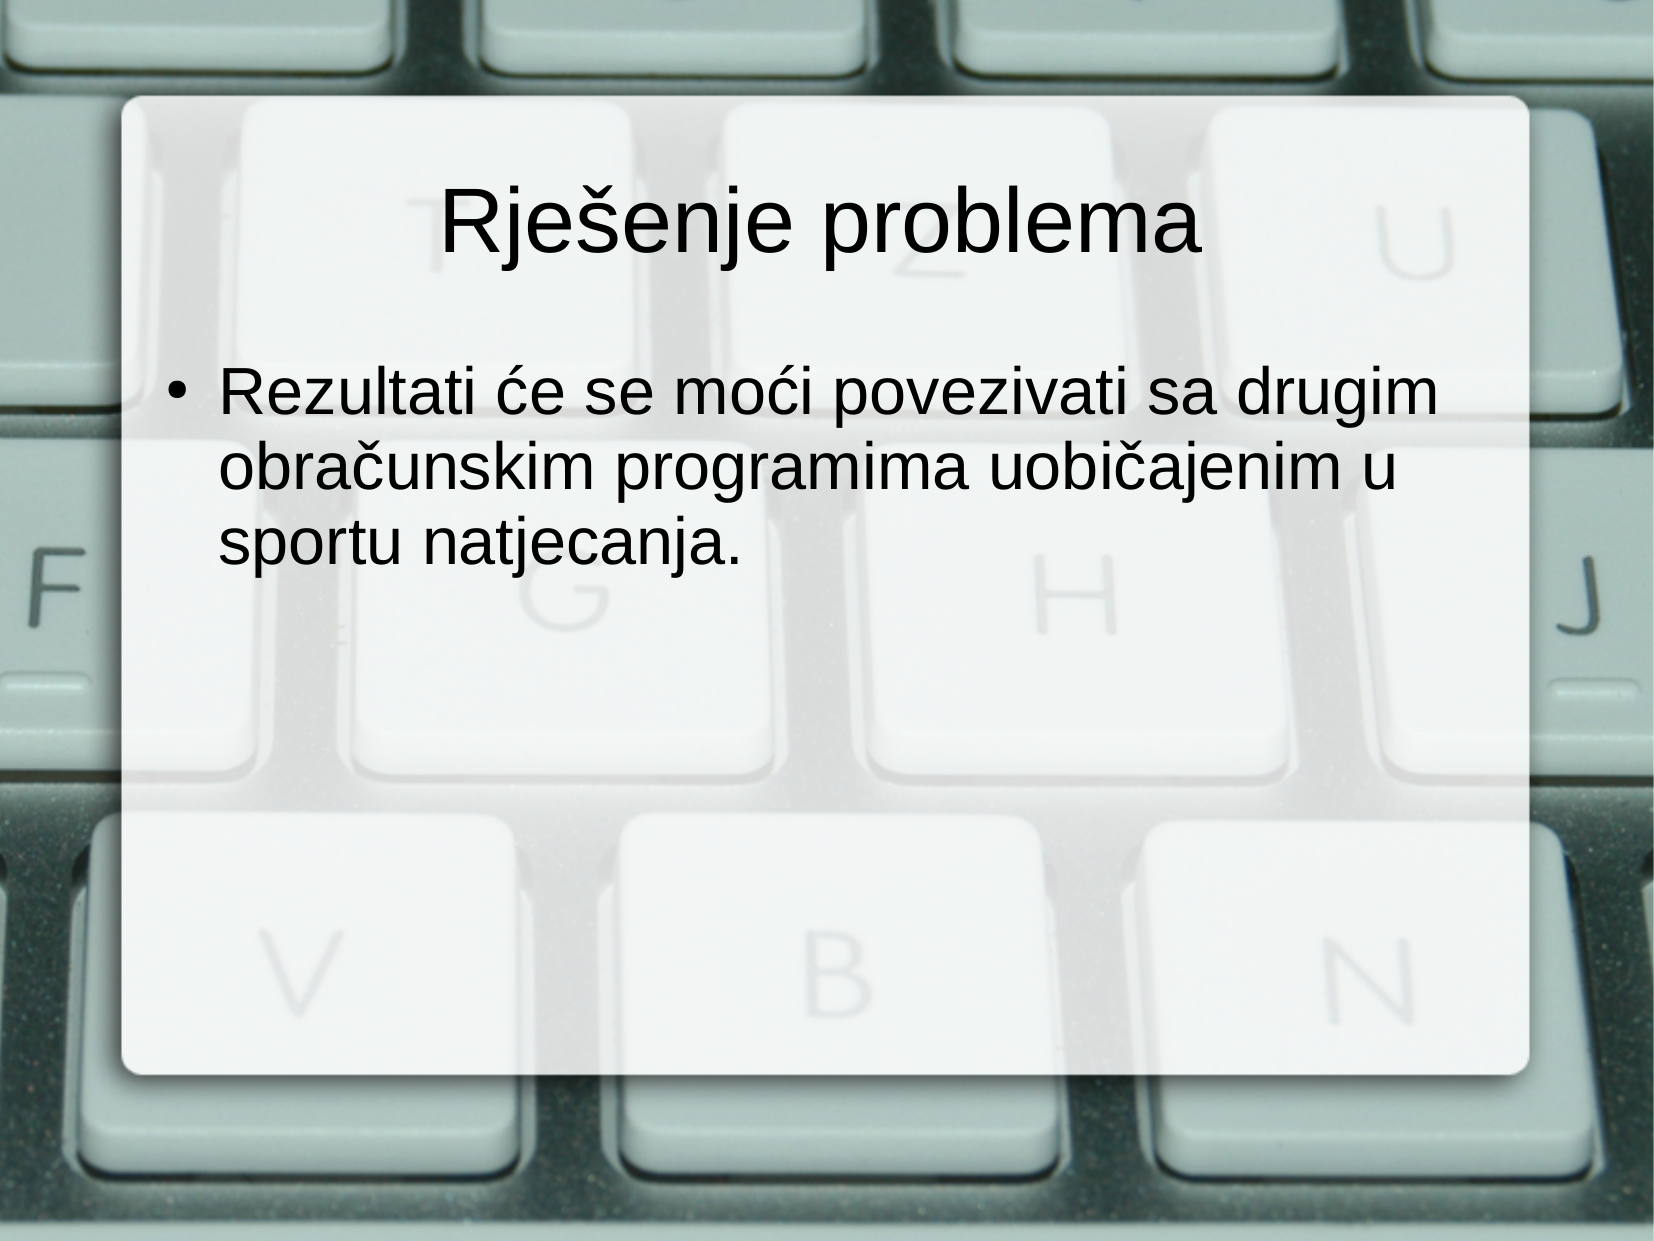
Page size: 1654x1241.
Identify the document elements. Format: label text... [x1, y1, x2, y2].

title Rješenje problema [135, 117, 1506, 325]
list Rezultati će se moći povezivati sa drugim obračunskim programima uobičajenim u sportu natjecanja. [147, 354, 1506, 1063]
picture [0, 0, 1654, 1241]
